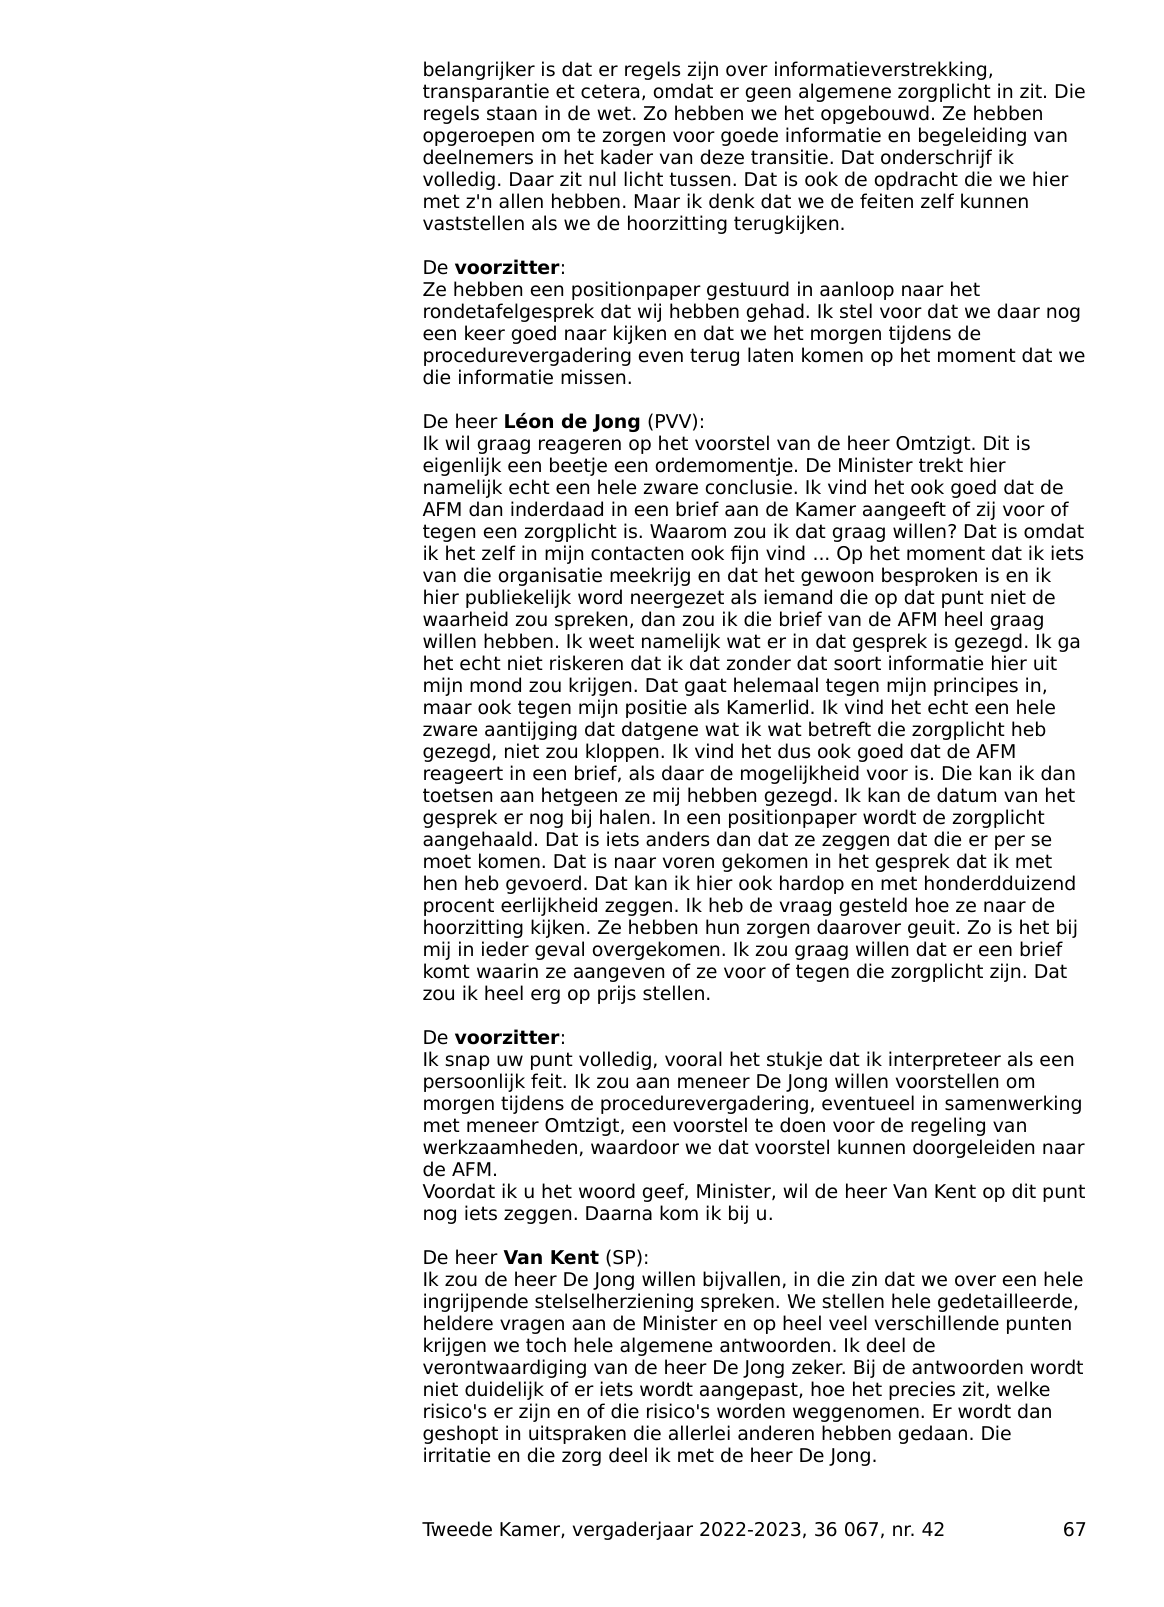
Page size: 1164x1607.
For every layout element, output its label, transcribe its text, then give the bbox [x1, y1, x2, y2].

text De voorzitter: [422, 257, 1087, 279]
text Ik snap uw punt volledig, vooral het stukje dat ik interpreteer als een persoonlijk feit. Ik zou aan meneer De Jong willen voorstellen om morgen tijdens de procedurevergadering, eventueel in samenwerking met meneer Omtzigt, een voorstel te doen voor de regeling van werkzaamheden, waardoor we dat voorstel kunnen doorgeleiden naar de AFM. [422, 1049, 1087, 1181]
text De voorzitter: [422, 1027, 1087, 1049]
text Voordat ik u het woord geef, Minister, wil de heer Van Kent op dit punt nog iets zeggen. Daarna kom ik bij u. [422, 1181, 1087, 1224]
text De heer Van Kent (SP): [422, 1247, 1087, 1269]
text Ik wil graag reageren op het voorstel van de heer Omtzigt. Dit is eigenlijk een beetje een ordemomentje. De Minister trekt hier namelijk echt een hele zware conclusie. Ik vind het ook goed dat de AFM dan inderdaad in een brief aan de Kamer aangeeft of zij voor of tegen een zorgplicht is. Waarom zou ik dat graag willen? Dat is omdat ik het zelf in mijn contacten ook fijn vind ... Op het moment dat ik iets van die organisatie meekrijg en dat het gewoon besproken is en ik hier publiekelijk word neergezet als iemand die op dat punt niet de waarheid zou spreken, dan zou ik die brief van de AFM heel graag willen hebben. Ik weet namelijk wat er in dat gesprek is gezegd. Ik ga het echt niet riskeren dat ik dat zonder dat soort informatie hier uit mijn mond zou krijgen. Dat gaat helemaal tegen mijn principes in, maar ook tegen mijn positie als Kamerlid. Ik vind het echt een hele zware aantijging dat datgene wat ik wat betreft die zorgplicht heb gezegd, niet zou kloppen. Ik vind het dus ook goed dat de AFM reageert in een brief, als daar de mogelijkheid voor is. Die kan ik dan toetsen aan hetgeen ze mij hebben gezegd. Ik kan de datum van het gesprek er nog bij halen. In een positionpaper wordt de zorgplicht aangehaald. Dat is iets anders dan dat ze zeggen dat die er per se moet komen. Dat is naar voren gekomen in het gesprek dat ik met hen heb gevoerd. Dat kan ik hier ook hardop en met honderdduizend procent eerlijkheid zeggen. Ik heb de vraag gesteld hoe ze naar de hoorzitting kijken. Ze hebben hun zorgen daarover geuit. Zo is het bij mij in ieder geval overgekomen. Ik zou graag willen dat er een brief komt waarin ze aangeven of ze voor of tegen die zorgplicht zijn. Dat zou ik heel erg op prijs stellen. [422, 433, 1087, 1004]
text Ze hebben een positionpaper gestuurd in aanloop naar het rondetafelgesprek dat wij hebben gehad. Ik stel voor dat we daar nog een keer goed naar kijken en dat we het morgen tijdens de procedurevergadering even terug laten komen op het moment dat we die informatie missen. [422, 279, 1087, 389]
text belangrijker is dat er regels zijn over informatieverstrekking, transparantie et cetera, omdat er geen algemene zorgplicht in zit. Die regels staan in de wet. Zo hebben we het opgebouwd. Ze hebben opgeroepen om te zorgen voor goede informatie en begeleiding van deelnemers in het kader van deze transitie. Dat onderschrijf ik volledig. Daar zit nul licht tussen. Dat is ook de opdracht die we hier met z'n allen hebben. Maar ik denk dat we de feiten zelf kunnen vaststellen als we de hoorzitting terugkijken. [422, 59, 1087, 235]
text De heer Léon de Jong (PVV): [422, 411, 1087, 433]
text Ik zou de heer De Jong willen bijvallen, in die zin dat we over een hele ingrijpende stelselherziening spreken. We stellen hele gedetailleerde, heldere vragen aan de Minister en op heel veel verschillende punten krijgen we toch hele algemene antwoorden. Ik deel de verontwaardiging van de heer De Jong zeker. Bij de antwoorden wordt niet duidelijk of er iets wordt aangepast, hoe het precies zit, welke risico's er zijn en of die risico's worden weggenomen. Er wordt dan geshopt in uitspraken die allerlei anderen hebben gedaan. Die irritatie en die zorg deel ik met de heer De Jong. [422, 1269, 1087, 1467]
